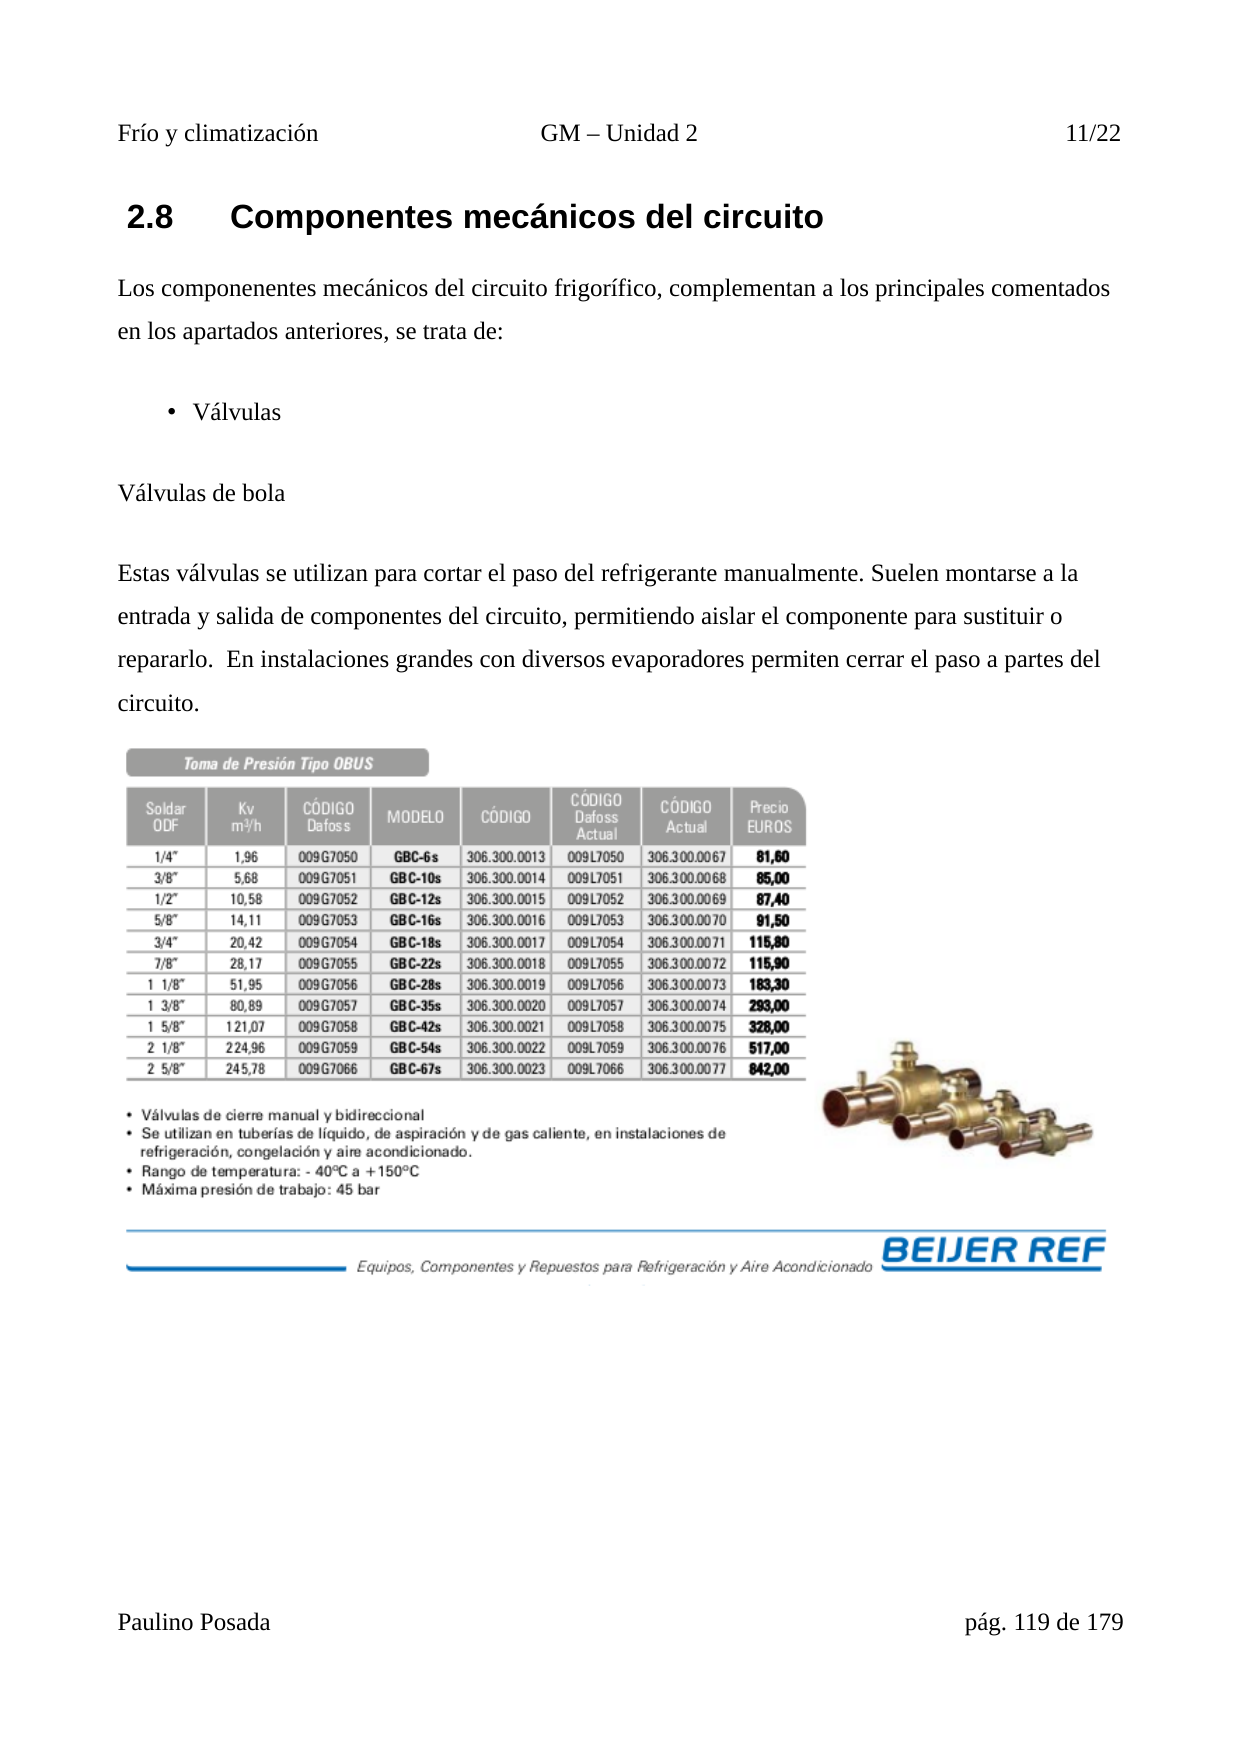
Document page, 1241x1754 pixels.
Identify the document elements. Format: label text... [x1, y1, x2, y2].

text Los componenentes mecánicos del circuito frigorífico, complementan a los principales comentados en los apartados anteriores, se trata de: [117, 273, 1123, 345]
picture [118, 743, 1123, 1286]
list Válvulas [167, 397, 1123, 426]
text Válvulas de bola [117, 478, 1123, 506]
text Estas válvulas se utilizan para cortar el paso del refrigerante manualmente. Suelen montarse a la entrada y salida de componentes del circuito, permitiendo aislar el componente para sustituir o repararlo. En instalaciones grandes con diversos evaporadores permiten cerrar el paso a partes del circuito. [117, 558, 1123, 716]
subtitle Componentes mecánicos del circuito [117, 197, 1123, 236]
